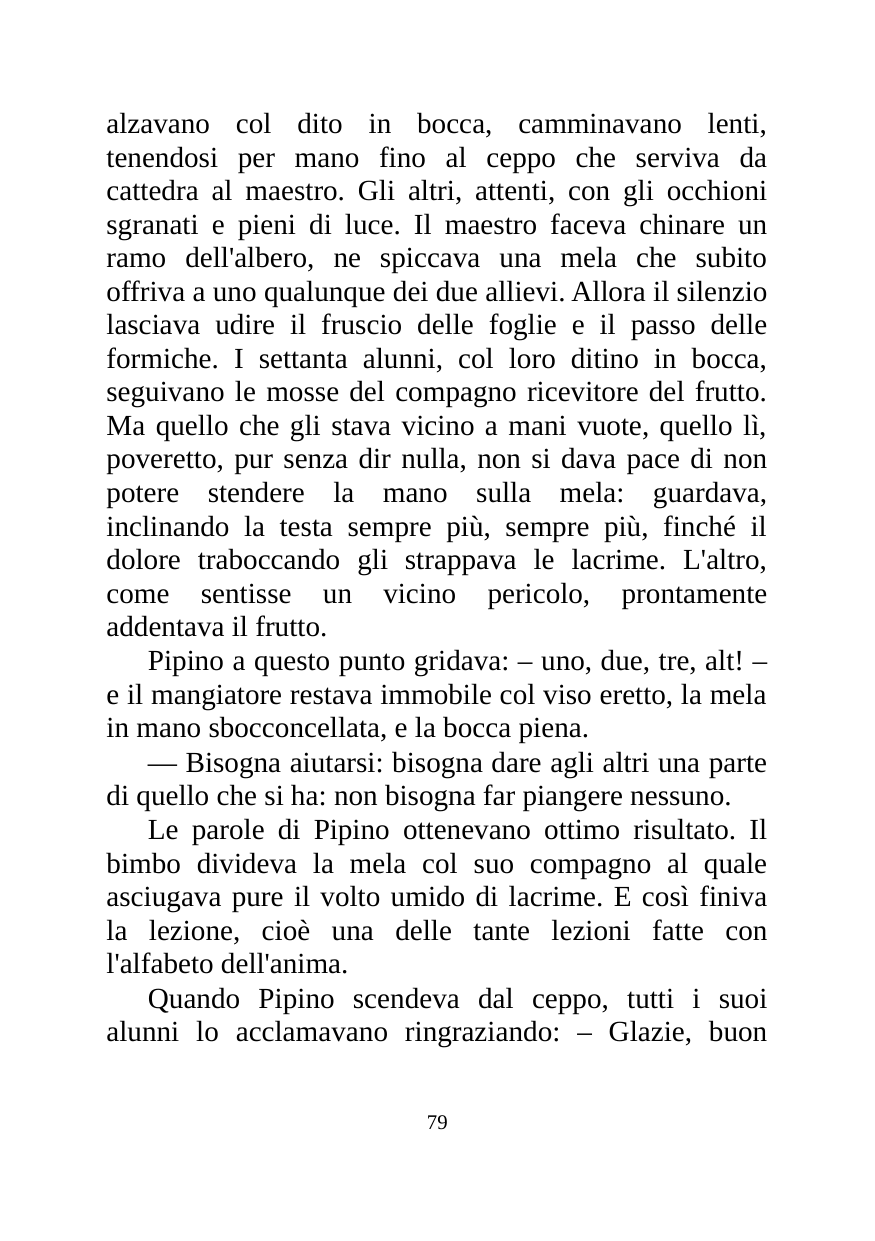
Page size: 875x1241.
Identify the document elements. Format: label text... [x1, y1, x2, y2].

text Le parole di Pipino ottenevano ottimo risultato. Il bimbo divideva la mela col suo compagno al quale asciugava pure il volto umido di lacrime. E così finiva la lezione, cioè una delle tante lezioni fatte con l'alfabeto dell'anima. [106, 812, 768, 980]
text Quando Pipino scendeva dal ceppo, tutti i suoi alunni lo acclamavano ringraziando: – Glazie, buon [106, 981, 768, 1048]
text Pipino a questo punto gridava: – uno, due, tre, alt! – e il mangiatore restava immobile col viso eretto, la mela in mano sbocconcellata, e la bocca piena. [106, 643, 768, 744]
text — Bisogna aiutarsi: bisogna dare agli altri una parte di quello che si ha: non bisogna far piangere nessuno. [106, 745, 768, 812]
text alzavano col dito in bocca, camminavano lenti, tenendosi per mano fino al ceppo che serviva da cattedra al maestro. Gli altri, attenti, con gli occhioni sgranati e pieni di luce. Il maestro faceva chinare un ramo dell'albero, ne spiccava una mela che subito offriva a uno qualunque dei due allievi. Allora il silenzio lasciava udire il fruscio delle foglie e il passo delle formiche. I settanta alunni, col loro ditino in bocca, seguivano le mosse del compagno ricevitore del frutto. Ma quello che gli stava vicino a mani vuote, quello lì, poveretto, pur senza dir nulla, non si dava pace di non potere stendere la mano sulla mela: guardava, inclinando la testa sempre più, sempre più, finché il dolore traboccando gli strappava le lacrime. L'altro, come sentisse un vicino pericolo, prontamente addentava il frutto. [106, 106, 768, 643]
